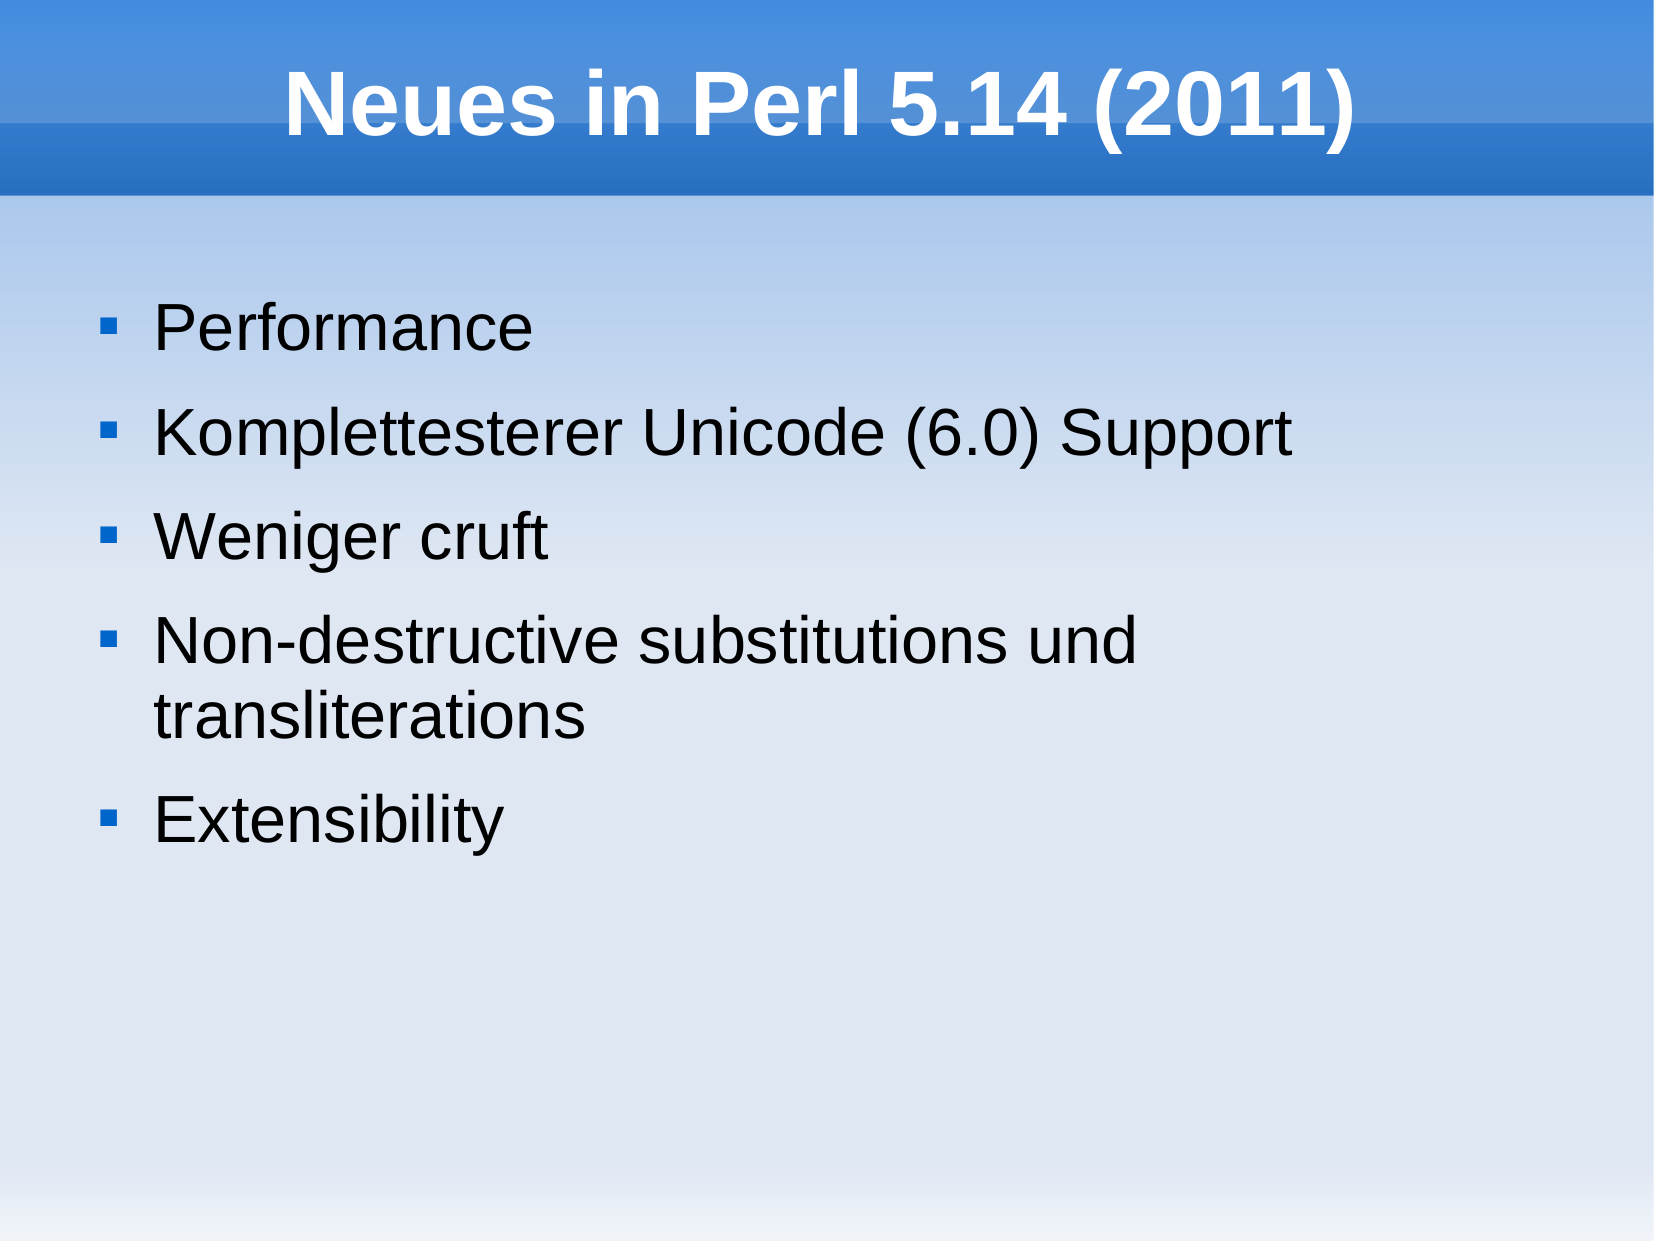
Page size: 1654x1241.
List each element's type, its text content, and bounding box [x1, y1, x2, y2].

title Neues in Perl 5.14 (2011) [76, 0, 1565, 208]
picture [0, 0, 1654, 1241]
list Performance Komplettesterer Unicode (6.0) Support Weniger cruft Non-destructive substitutions und transliterations Extensibility [82, 290, 1571, 1109]
